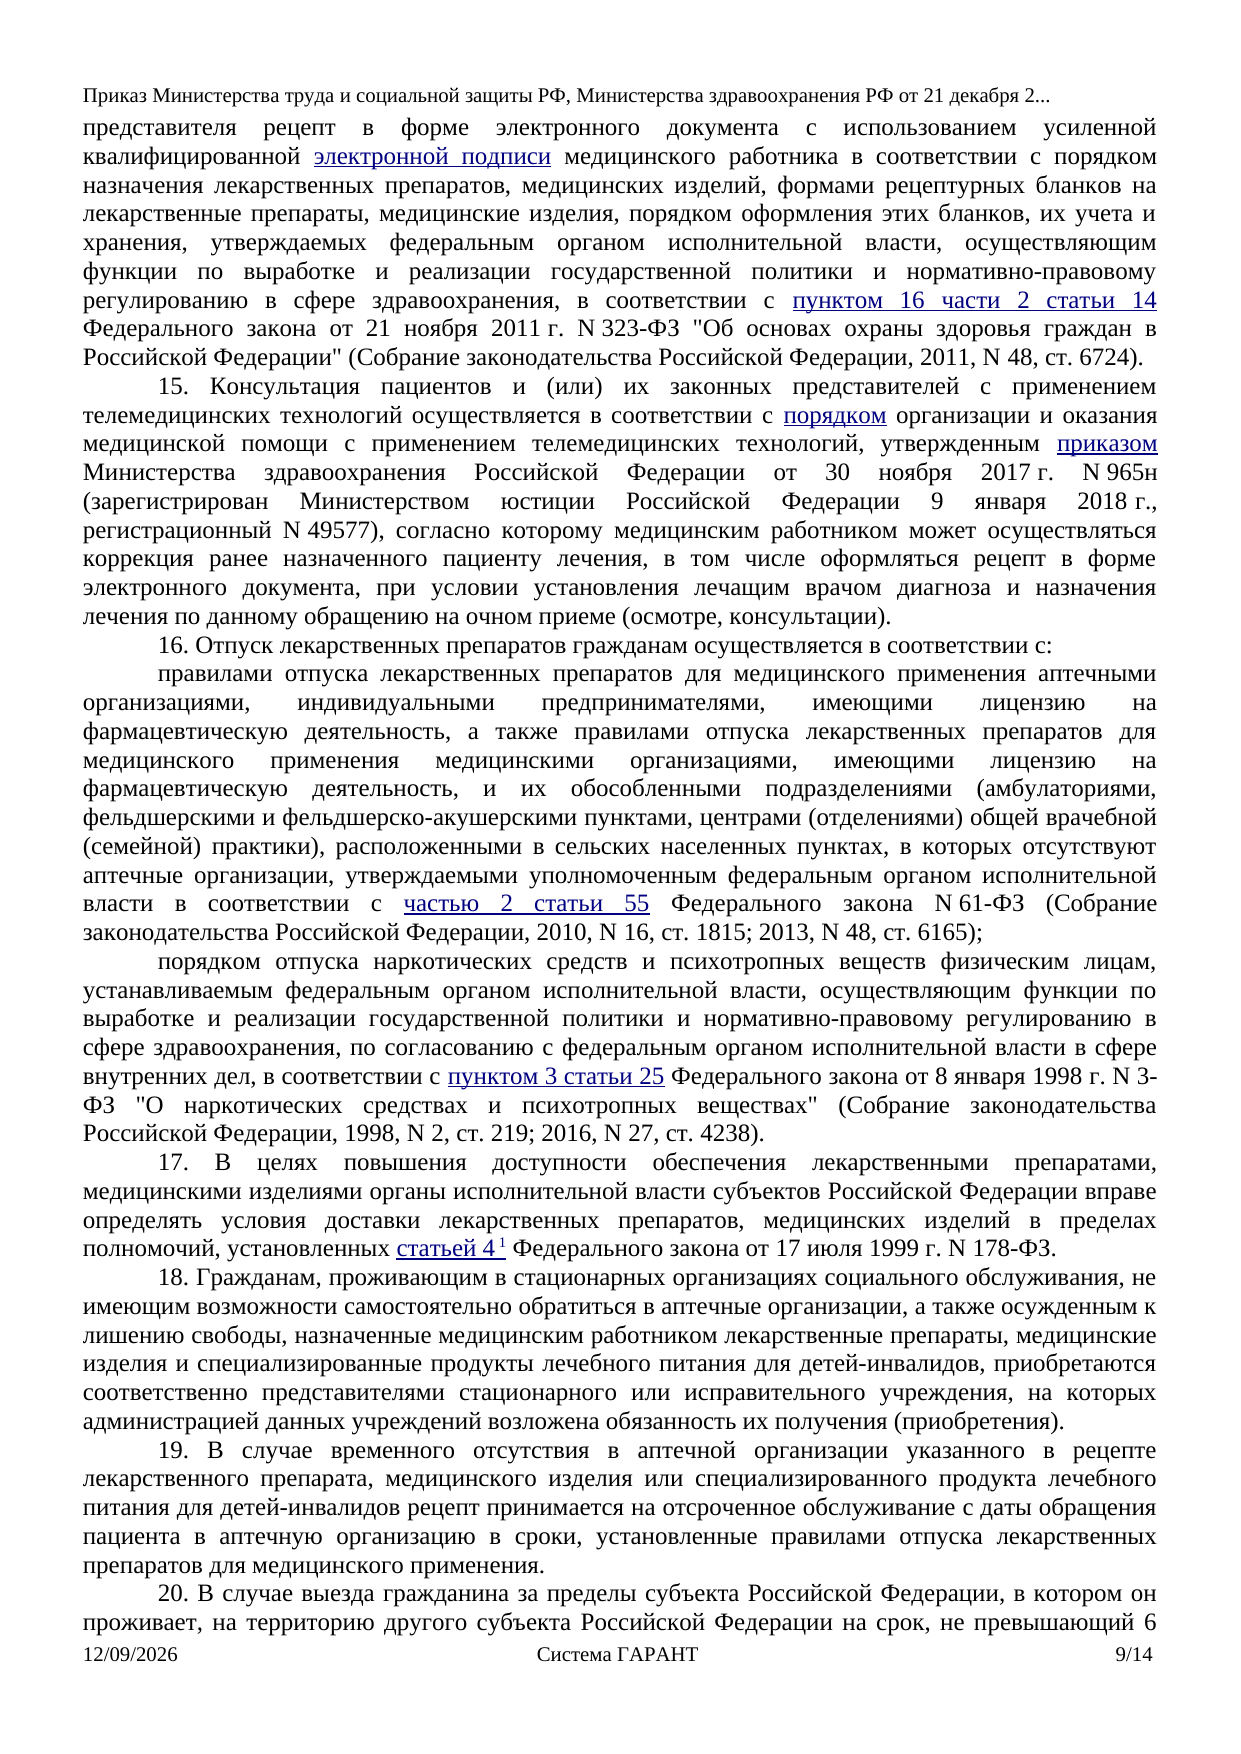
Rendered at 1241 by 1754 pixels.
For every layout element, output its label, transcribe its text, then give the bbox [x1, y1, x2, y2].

text 16. Отпуск лекарственных препаратов гражданам осуществляется в соответствии с: [83, 630, 1157, 658]
text представителя рецепт в форме электронного документа с использованием усиленной квалифицированной электронной подписи медицинского работника в соответствии с порядком назначения лекарственных препаратов, медицинских изделий, формами рецептурных бланков на лекарственные препараты, медицинские изделия, порядком оформления этих бланков, их учета и хранения, утверждаемых федеральным органом исполнительной власти, осуществляющим функции по выработке и реализации государственной политики и нормативно-правовому регулированию в сфере здравоохранения, в соответствии с пунктом 16 части 2 статьи 14 Федерального закона от 21 ноября 2011 г. N 323-ФЗ "Об основах охраны здоровья граждан в Российской Федерации" (Собрание законодательства Российской Федерации, 2011, N 48, ст. 6724). [83, 112, 1157, 371]
text 19. В случае временного отсутствия в аптечной организации указанного в рецепте лекарственного препарата, медицинского изделия или специализированного продукта лечебного питания для детей-инвалидов рецепт принимается на отсроченное обслуживание с даты обращения пациента в аптечную организацию в сроки, установленные правилами отпуска лекарственных препаратов для медицинского применения. [83, 1435, 1157, 1578]
text 15. Консультация пациентов и (или) их законных представителей с применением телемедицинских технологий осуществляется в соответствии с порядком организации и оказания медицинской помощи с применением телемедицинских технологий, утвержденным приказом Министерства здравоохранения Российской Федерации от 30 ноября 2017 г. N 965н (зарегистрирован Министерством юстиции Российской Федерации 9 января 2018 г., регистрационный N 49577), согласно которому медицинским работником может осуществляться коррекция ранее назначенного пациенту лечения, в том числе оформляться рецепт в форме электронного документа, при условии установления лечащим врачом диагноза и назначения лечения по данному обращению на очном приеме (осмотре, консультации). [83, 371, 1157, 630]
text 17. В целях повышения доступности обеспечения лекарственными препаратами, медицинскими изделиями органы исполнительной власти субъектов Российской Федерации вправе определять условия доставки лекарственных препаратов, медицинских изделий в пределах полномочий, установленных статьей 4 1 Федерального закона от 17 июля 1999 г. N 178-ФЗ. [83, 1147, 1157, 1262]
text 18. Гражданам, проживающим в стационарных организациях социального обслуживания, не имеющим возможности самостоятельно обратиться в аптечные организации, а также осужденным к лишению свободы, назначенные медицинским работником лекарственные препараты, медицинские изделия и специализированные продукты лечебного питания для детей-инвалидов, приобретаются соответственно представителями стационарного или исправительного учреждения, на которых администрацией данных учреждений возложена обязанность их получения (приобретения). [83, 1262, 1157, 1435]
text порядком отпуска наркотических средств и психотропных веществ физическим лицам, устанавливаемым федеральным органом исполнительной власти, осуществляющим функции по выработке и реализации государственной политики и нормативно-правовому регулированию в сфере здравоохранения, по согласованию с федеральным органом исполнительной власти в сфере внутренних дел, в соответствии с пунктом 3 статьи 25 Федерального закона от 8 января 1998 г. N 3-ФЗ "О наркотических средствах и психотропных веществах" (Собрание законодательства Российской Федерации, 1998, N 2, ст. 219; 2016, N 27, ст. 4238). [83, 946, 1157, 1147]
text правилами отпуска лекарственных препаратов для медицинского применения аптечными организациями, индивидуальными предпринимателями, имеющими лицензию на фармацевтическую деятельность, а также правилами отпуска лекарственных препаратов для медицинского применения медицинскими организациями, имеющими лицензию на фармацевтическую деятельность, и их обособленными подразделениями (амбулаториями, фельдшерскими и фельдшерско-акушерскими пунктами, центрами (отделениями) общей врачебной (семейной) практики), расположенными в сельских населенных пунктах, в которых отсутствуют аптечные организации, утверждаемыми уполномоченным федеральным органом исполнительной власти в соответствии с частью 2 статьи 55 Федерального закона N 61-ФЗ (Собрание законодательства Российской Федерации, 2010, N 16, ст. 1815; 2013, N 48, ст. 6165); [83, 658, 1157, 946]
text 20. В случае выезда гражданина за пределы субъекта Российской Федерации, в котором он проживает, на территорию другого субъекта Российской Федерации на срок, не превышающий 6 [83, 1578, 1157, 1636]
